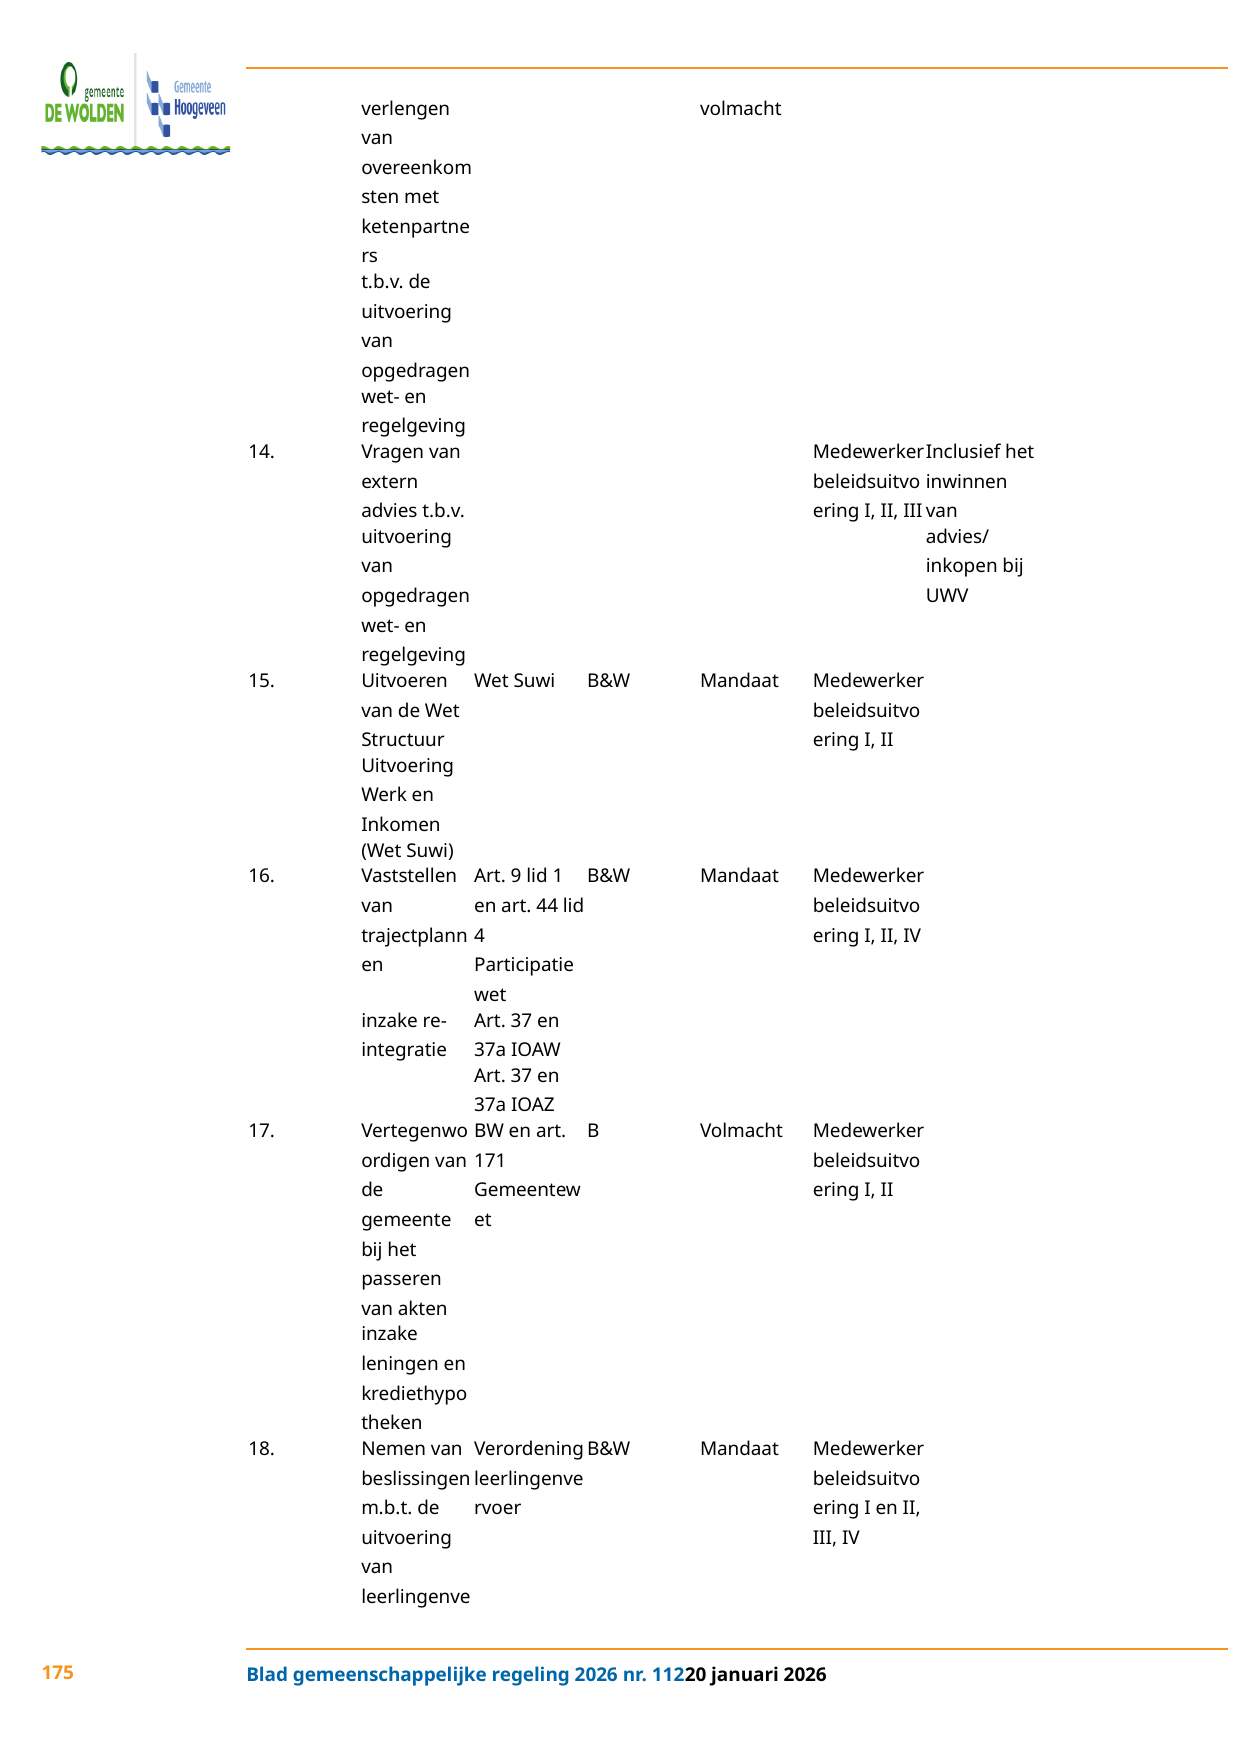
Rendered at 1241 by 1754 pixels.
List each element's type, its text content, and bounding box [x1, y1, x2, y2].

table_cell Mandaat [700, 863, 813, 1117]
table_cell [700, 438, 813, 667]
table_cell Medewerker beleidsuitvoering I, II [813, 1118, 926, 1435]
table_cell [587, 438, 700, 667]
table_cell t.b.v. de uitvoering van opgedragen [361, 269, 474, 383]
table_cell [813, 95, 926, 438]
table_cell [474, 95, 587, 438]
picture [41, 47, 231, 172]
table_cell 14. [248, 438, 361, 667]
table_cell Art. 37 en 37a IOAZ [474, 1062, 587, 1117]
table_cell Uitvoering Werk en Inkomen [361, 752, 474, 837]
table_cell B&W [587, 667, 700, 863]
table_cell [926, 863, 1038, 1117]
table_cell Mandaat [700, 667, 813, 863]
table_cell BW en art. 171 Gemeentewet [474, 1118, 587, 1435]
table_cell Medewerker beleidsuitvoering I en II, III, IV [813, 1435, 926, 1609]
table_cell (Wet Suwi) [361, 837, 474, 863]
table_cell [474, 438, 587, 667]
table_cell uitvoering van opgedragen wet- en regelgeving [361, 523, 474, 667]
table_cell Verordening leerlingenvervoer [474, 1435, 587, 1609]
table_cell Medewerker beleidsuitvoering I, II, IV [813, 863, 926, 1117]
table_cell Wet Suwi [474, 667, 587, 863]
table_cell 18. [248, 1435, 361, 1609]
table_cell inzake re-integratie [361, 1007, 474, 1062]
table_cell B [587, 1118, 700, 1435]
table_cell volmacht [700, 95, 813, 438]
table_cell Mandaat [700, 1435, 813, 1609]
table_cell [926, 1118, 1038, 1435]
table_cell [926, 95, 1038, 438]
table_cell B&W [587, 1435, 700, 1609]
table_cell inzake leningen en krediethypotheken [361, 1321, 474, 1435]
table_cell B&W [587, 863, 700, 1117]
table_cell 17. [248, 1118, 361, 1435]
table_cell 16. [248, 863, 361, 1117]
table_cell 15. [248, 667, 361, 863]
table_cell advies/inkopen bij UWV [926, 523, 1038, 667]
table_cell Inclusief het inwinnen van [926, 438, 1038, 523]
table_cell verlengen van overeenkomsten met ketenpartners [361, 95, 474, 268]
table_cell Art. 37 en 37a IOAW [474, 1007, 587, 1062]
table_cell Vragen van extern advies t.b.v. [361, 438, 474, 523]
table_cell [926, 1435, 1038, 1609]
table_cell Volmacht [700, 1118, 813, 1435]
table_cell [361, 1062, 474, 1117]
table_cell [587, 95, 700, 438]
table_cell Medewerker beleidsuitvoering I, II, III [813, 438, 926, 667]
table_cell wet- en regelgeving [361, 383, 474, 438]
table_cell Nemen van beslissingen m.b.t. de uitvoering van leerlingenve [361, 1435, 474, 1609]
table_cell [248, 95, 361, 438]
table_cell Vertegenwoordigen van de gemeente bij het passeren van akten [361, 1118, 474, 1321]
table_cell [926, 667, 1038, 863]
table_cell Uitvoeren van de Wet Structuur [361, 667, 474, 752]
table_cell Vaststellen van trajectplannen [361, 863, 474, 1007]
table_cell Medewerker beleidsuitvoering I, II [813, 667, 926, 863]
table_cell Art. 9 lid 1 en art. 44 lid 4 Participatiewet [474, 863, 587, 1007]
